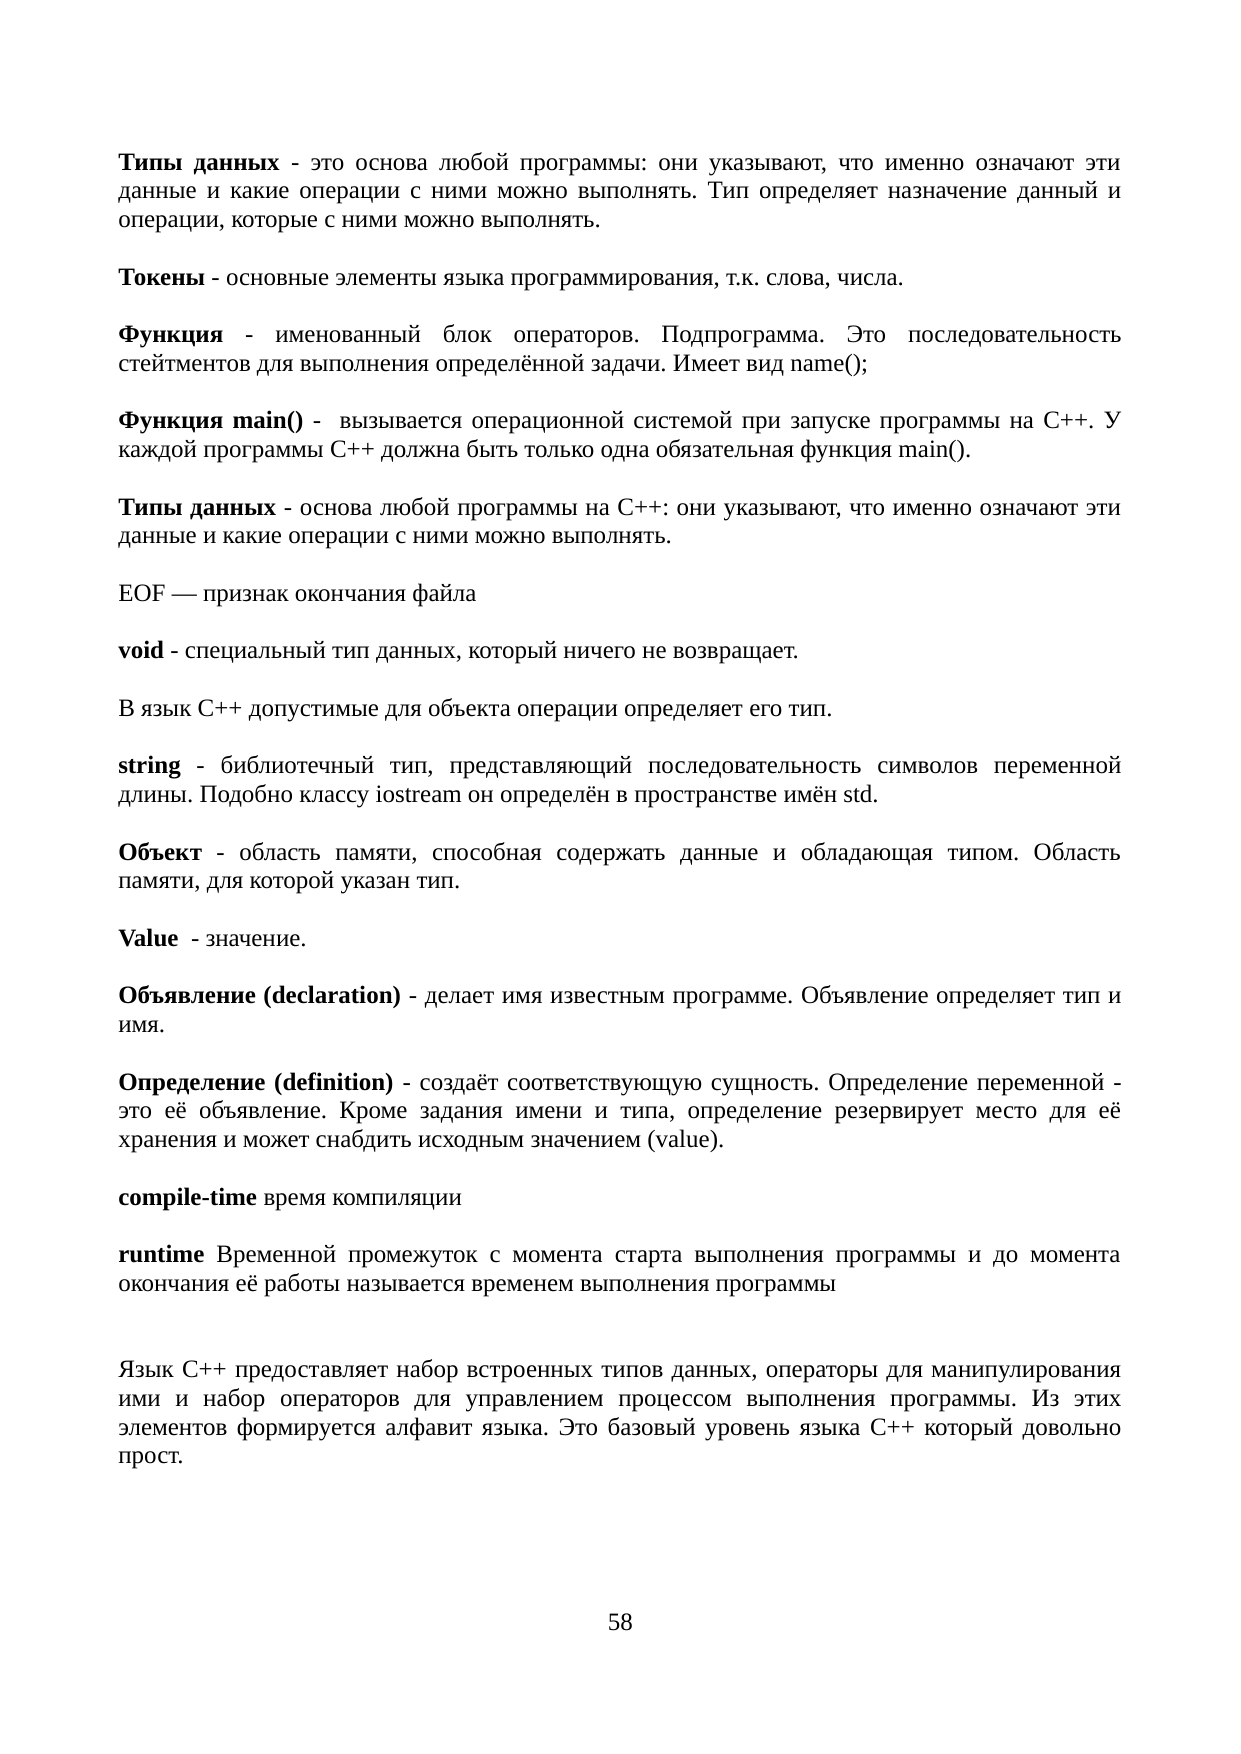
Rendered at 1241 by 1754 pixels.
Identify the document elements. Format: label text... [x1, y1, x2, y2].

text EOF — признак окончания файла [118, 578, 1122, 607]
text Токены - основные элементы языка программирования, т.к. слова, числа. [118, 262, 1122, 291]
text Функция - именованный блок операторов. Подпрограмма. Это последовательность стейтментов для выполнения определённой задачи. Имеет вид name(); [118, 319, 1122, 377]
text Определение (definition) - создаёт соответствующую сущность. Определение переменной - это её объявление. Кроме задания имени и типа, определение резервирует место для её хранения и может снабдить исходным значением (value). [118, 1067, 1122, 1153]
text runtime Временной промежуток с момента старта выполнения программы и до момента окончания её работы называется временем выполнения программы [118, 1239, 1122, 1297]
text Функция main() - вызывается операционной системой при запуске программы на C++. У каждой программы C++ должна быть только одна обязательная функция main(). [118, 406, 1122, 463]
text Типы данных - это основа любой программы: они указывают, что именно означают эти данные и какие операции с ними можно выполнять. Тип определяет назначение данный и операции, которые с ними можно выполнять. [118, 147, 1122, 233]
text Типы данных - основа любой программы на C++: они указывают, что именно означают эти данные и какие операции с ними можно выполнять. [118, 492, 1122, 549]
text Value - значение. [118, 923, 1122, 952]
text string - библиотечный тип, представляющий последовательность символов переменной длины. Подобно классу iostream он определён в пространстве имён std. [118, 751, 1122, 808]
text void - специальный тип данных, который ничего не возвращает. [118, 636, 1122, 664]
text Объект - область памяти, способная содержать данные и обладающая типом. Область памяти, для которой указан тип. [118, 837, 1122, 894]
text Язык C++ предоставляет набор встроенных типов данных, операторы для манипулирования ими и набор операторов для управлением процессом выполнения программы. Из этих элементов формируется алфавит языка. Это базовый уровень языка C++ который довольно прост. [118, 1354, 1122, 1469]
text compile-time время компиляции [118, 1182, 1122, 1211]
text В язык C++ допустимые для объекта операции определяет его тип. [118, 693, 1122, 722]
text Объявление (declaration) - делает имя известным программе. Объявление определяет тип и имя. [118, 981, 1122, 1038]
